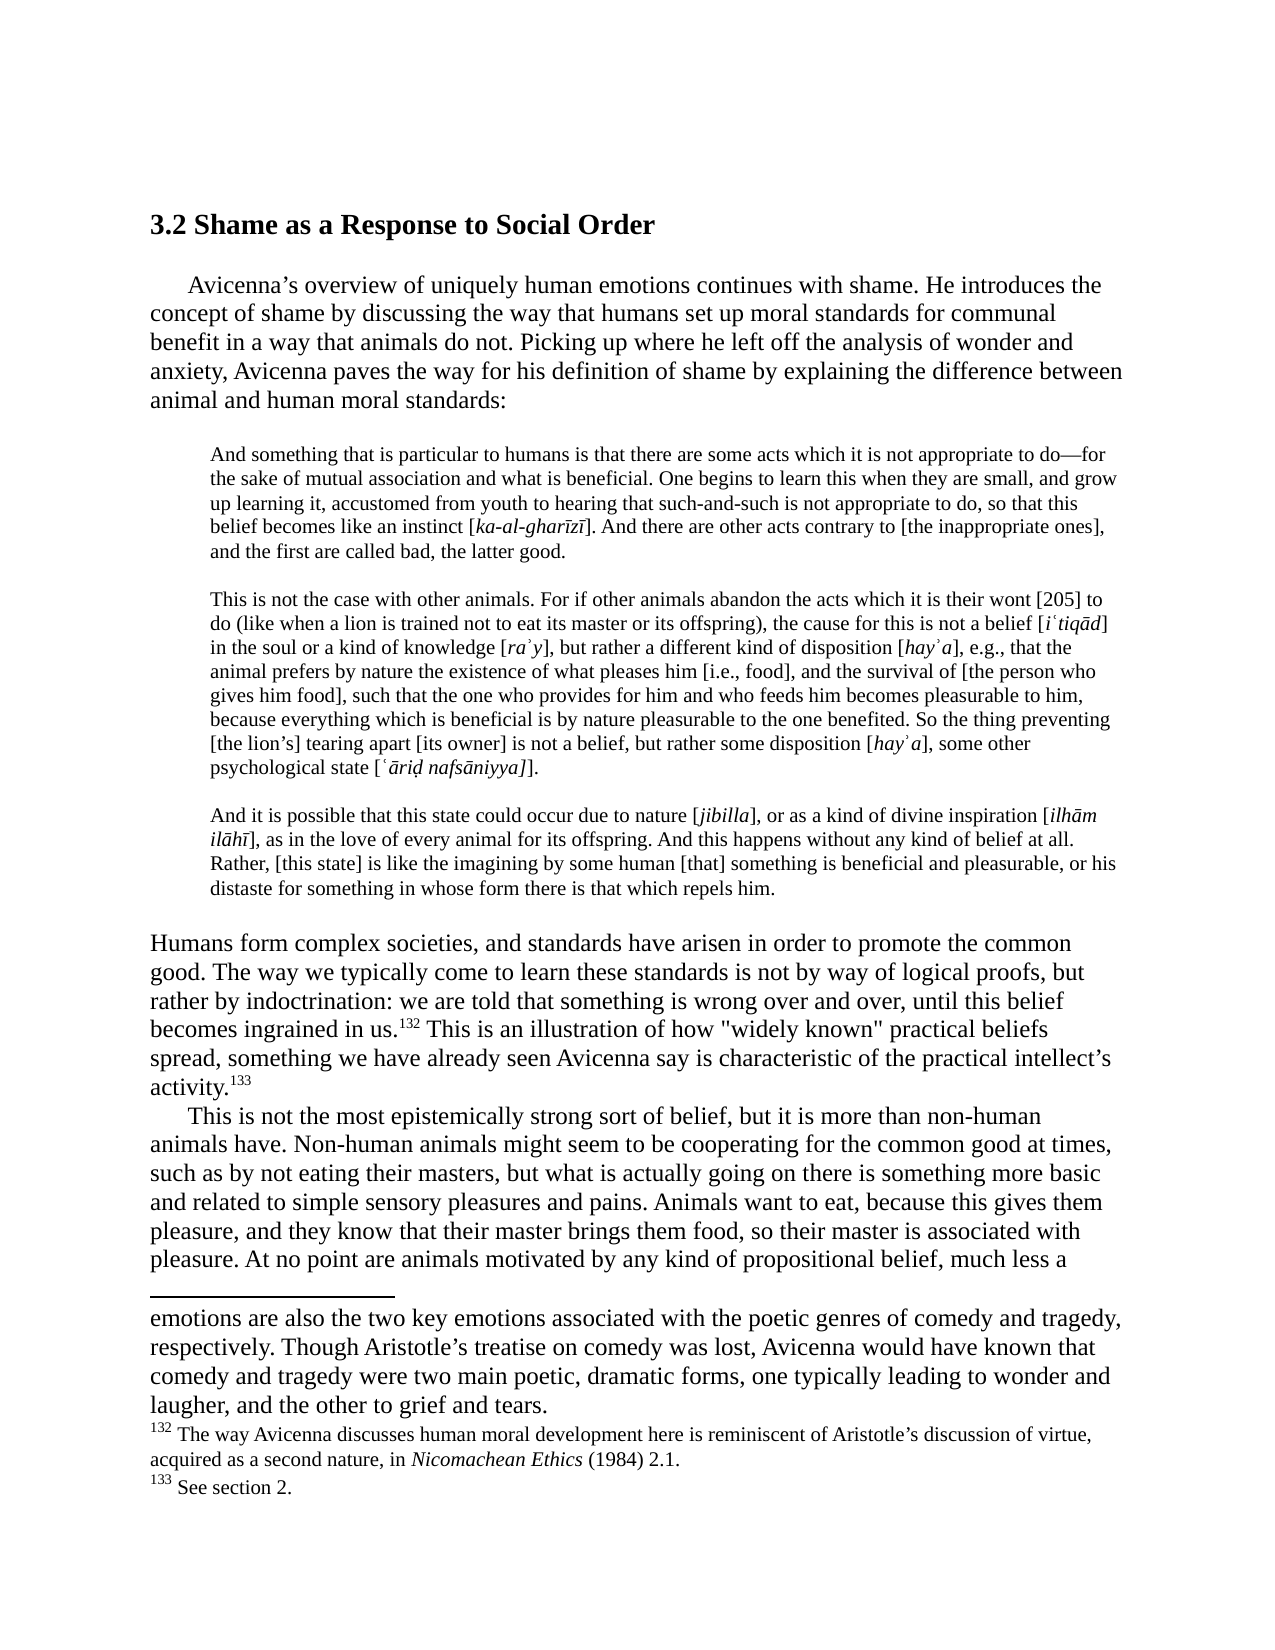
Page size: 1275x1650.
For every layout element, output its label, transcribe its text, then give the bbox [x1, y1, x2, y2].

text This is not the most epistemically strong sort of belief, but it is more than non-human animals have. Non-human animals might seem to be cooperating for the common good at times, such as by not eating their masters, but what is actually going on there is something more basic and related to simple sensory pleasures and pains. Animals want to eat, because this gives them pleasure, and they know that their master brings them food, so their master is associated with pleasure. At no point are animals motivated by any kind of propositional belief, much less a [150, 1101, 1125, 1273]
text See section 2. [150, 1471, 1125, 1500]
text This is not the case with other animals. For if other animals abandon the acts which it is their wont [205] to do (like when a lion is trained not to eat its master or its offspring), the cause for this is not a belief [iʿtiqād] in the soul or a kind of knowledge [raʾy], but rather a different kind of disposition [hayʾa], e.g., that the animal prefers by nature the existence of what pleases him [i.e., food], and the survival of [the person who gives him food], such that the one who provides for him and who feeds him becomes pleasurable to him, because everything which is beneficial is by nature pleasurable to the one benefited. So the thing preventing [the lion’s] tearing apart [its owner] is not a belief, but rather some disposition [hayʾa], some other psychological state [ʿāriḍ nafsāniyya]]. [210, 587, 1125, 779]
subtitle 3.2 Shame as a Response to Social Order [150, 207, 1125, 241]
text And something that is particular to humans is that there are some acts which it is not appropriate to do—for the sake of mutual association and what is beneficial. One begins to learn this when they are small, and grow up learning it, accustomed from youth to hearing that such-and-such is not appropriate to do, so that this belief becomes like an instinct [ka-al-gharīzī]. And there are other acts contrary to [the inappropriate ones], and the first are called bad, the latter good. [210, 442, 1125, 563]
text And it is possible that this state could occur due to nature [jibilla], or as a kind of divine inspiration [ilhām ilāhī], as in the love of every animal for its offspring. And this happens without any kind of belief at all. Rather, [this state] is like the imagining by some human [that] something is beneficial and pleasurable, or his distaste for something in whose form there is that which repels him. [210, 803, 1125, 899]
text The way Avicenna discusses human moral development here is reminiscent of Aristotle’s discussion of virtue, acquired as a second nature, in Nicomachean Ethics (1984) 2.1. [150, 1418, 1125, 1471]
text emotions are also the two key emotions associated with the poetic genres of comedy and tragedy, respectively. Though Aristotle’s treatise on comedy was lost, Avicenna would have known that comedy and tragedy were two main poetic, dramatic forms, one typically leading to wonder and laugher, and the other to grief and tears. [150, 1303, 1125, 1418]
text Humans form complex societies, and standards have arisen in order to promote the common good. The way we typically come to learn these standards is not by way of logical proofs, but rather by indoctrination: we are told that something is wrong over and over, until this belief becomes ingrained in us. This is an illustration of how "widely known" practical beliefs spread, something we have already seen Avicenna say is characteristic of the practical intellect’s activity. [150, 928, 1125, 1101]
text Avicenna’s overview of uniquely human emotions continues with shame. He introduces the concept of shame by discussing the way that humans set up moral standards for communal benefit in a way that animals do not. Picking up where he left off the analysis of wonder and anxiety, Avicenna paves the way for his definition of shame by explaining the difference between animal and human moral standards: [150, 270, 1125, 413]
